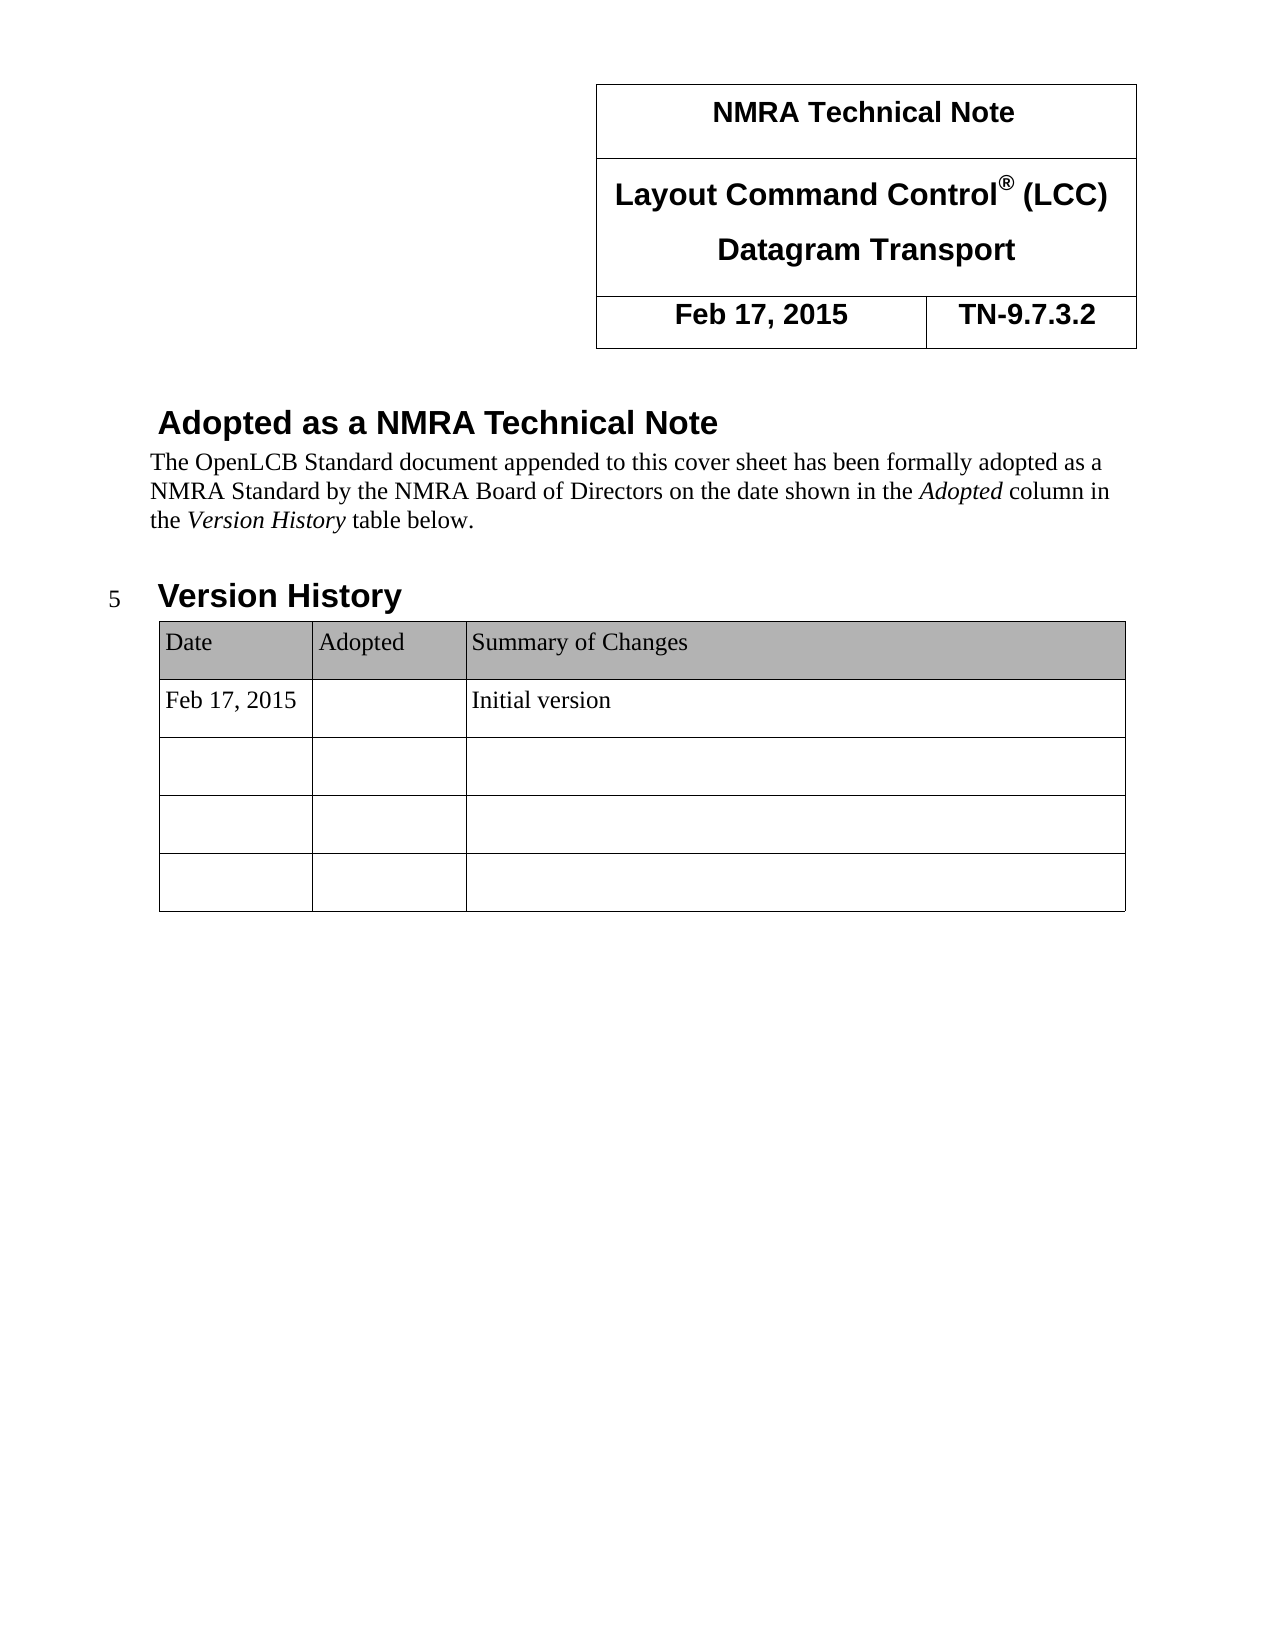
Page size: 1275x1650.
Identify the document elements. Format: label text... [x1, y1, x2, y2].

table_cell [467, 796, 1125, 853]
table_cell [467, 738, 1125, 795]
table_cell [313, 738, 466, 795]
table_header Date [160, 622, 312, 679]
subtitle Adopted as a NMRA Technical Note [112, 403, 1125, 441]
table_cell [160, 738, 312, 795]
text The OpenLCB Standard document appended to this cover sheet has been formally adopted as a NMRA Standard by the NMRA Board of Directors on the date shown in the Adopted column in the Version History table below. [150, 447, 1125, 534]
table_cell Initial version [467, 680, 1125, 737]
table_cell [467, 854, 1125, 911]
table_header Summary of Changes [467, 622, 1125, 679]
subtitle Version History [112, 576, 1125, 615]
table_header Adopted [313, 622, 466, 679]
table_cell [313, 680, 466, 737]
table_cell [313, 796, 466, 853]
table_cell [160, 854, 312, 911]
table_cell [313, 854, 466, 911]
table_cell [160, 796, 312, 853]
table_cell Feb 17, 2015 [160, 680, 312, 737]
